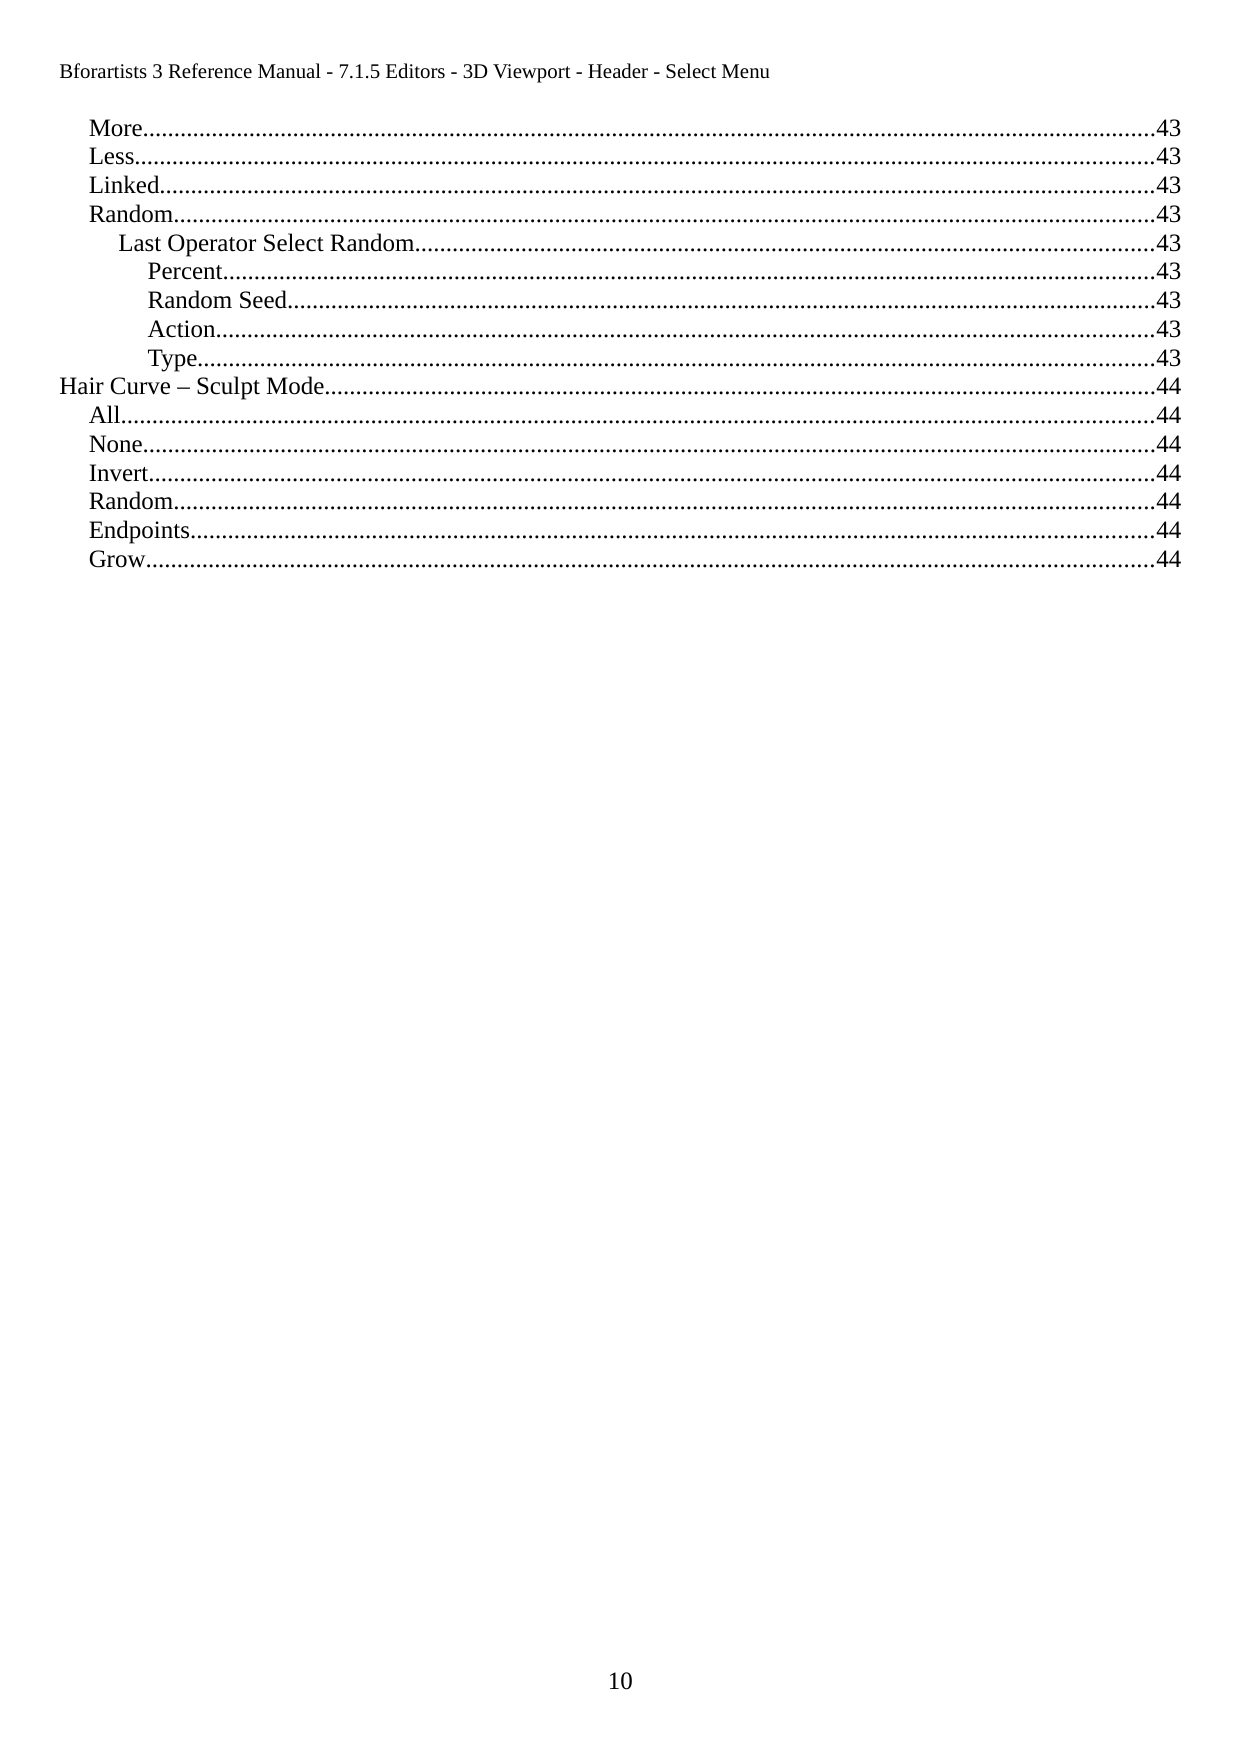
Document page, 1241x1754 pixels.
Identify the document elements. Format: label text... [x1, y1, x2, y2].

text Last Operator Select Random 43 [118, 228, 1181, 256]
text Percent 43 [147, 256, 1181, 285]
text Random 44 [88, 486, 1181, 515]
text More 43 [88, 113, 1181, 141]
text Invert 44 [88, 458, 1181, 486]
text None 44 [88, 429, 1181, 458]
text Action 43 [147, 314, 1181, 343]
text Random 43 [88, 199, 1181, 228]
text Less 43 [88, 141, 1181, 170]
text Type 43 [147, 343, 1181, 371]
text All 44 [88, 400, 1181, 429]
text Hair Curve – Sculpt Mode 44 [59, 371, 1181, 400]
text Grow 44 [88, 544, 1181, 573]
text Linked 43 [88, 170, 1181, 199]
text Random Seed 43 [147, 285, 1181, 314]
text Endpoints 44 [88, 515, 1181, 544]
